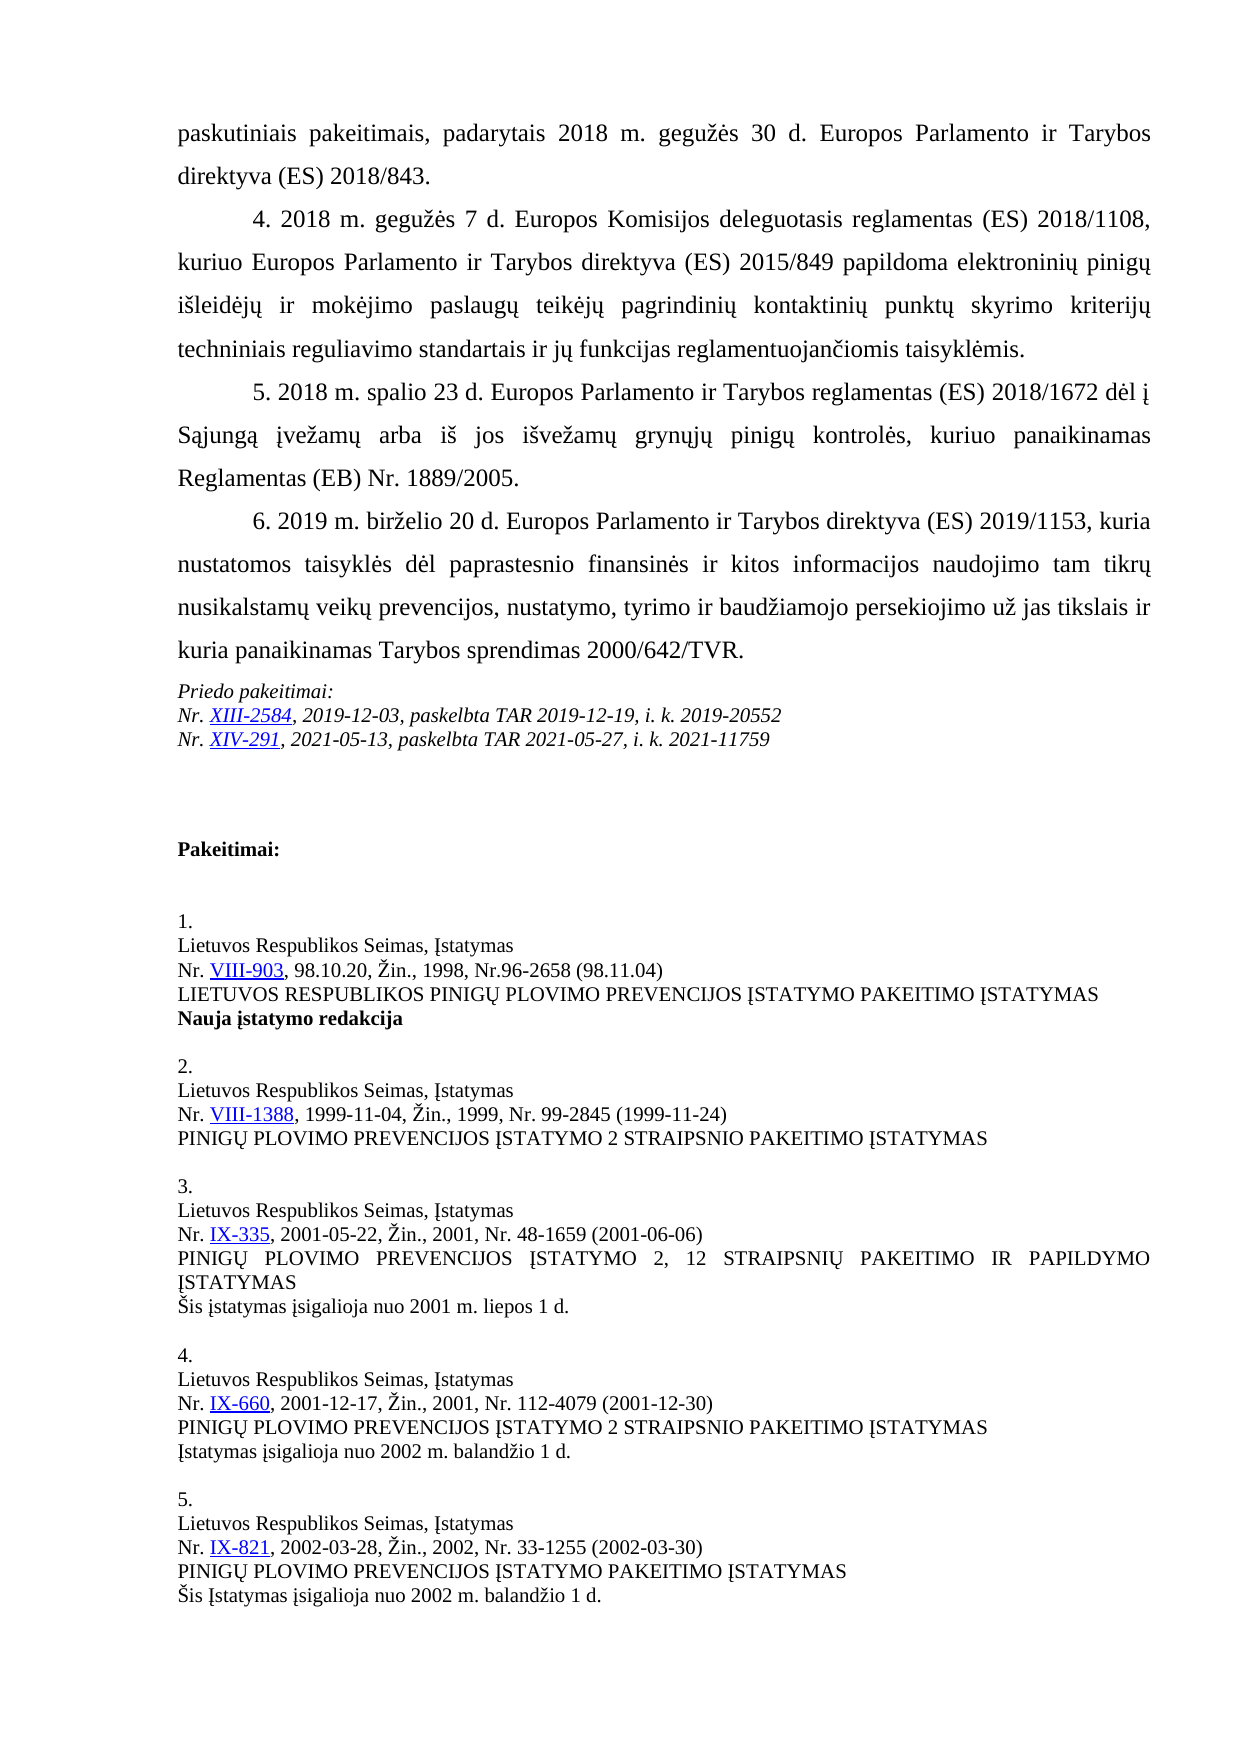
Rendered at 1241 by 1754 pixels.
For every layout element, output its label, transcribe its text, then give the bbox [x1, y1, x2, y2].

subtitle Nauja įstatymo redakcija [177, 1006, 1152, 1030]
text 2. [177, 1054, 1152, 1078]
text Nr. IX-335, 2001-05-22, Žin., 2001, Nr. 48-1659 (2001-06-06) [177, 1222, 1152, 1246]
text Lietuvos Respublikos Seimas, Įstatymas [177, 933, 1152, 957]
text Šis Įstatymas įsigalioja nuo 2002 m. balandžio 1 d. [177, 1583, 1152, 1607]
text Įstatymas įsigalioja nuo 2002 m. balandžio 1 d. [177, 1439, 1152, 1463]
text Nr. IX-821, 2002-03-28, Žin., 2002, Nr. 33-1255 (2002-03-30) [177, 1535, 1152, 1559]
text 4. [177, 1342, 1152, 1367]
text PINIGŲ PLOVIMO PREVENCIJOS ĮSTATYMO 2, 12 STRAIPSNIŲ PAKEITIMO IR PAPILDYMO ĮSTATYMAS [177, 1246, 1152, 1294]
text Lietuvos Respublikos Seimas, Įstatymas [177, 1198, 1152, 1222]
text PINIGŲ PLOVIMO PREVENCIJOS ĮSTATYMO 2 STRAIPSNIO PAKEITIMO ĮSTATYMAS [177, 1126, 1152, 1150]
text Šis įstatymas įsigalioja nuo 2001 m. liepos 1 d. [177, 1294, 1152, 1318]
text Lietuvos Respublikos Seimas, Įstatymas [177, 1367, 1152, 1391]
text PINIGŲ PLOVIMO PREVENCIJOS ĮSTATYMO 2 STRAIPSNIO PAKEITIMO ĮSTATYMAS [177, 1415, 1152, 1439]
text 3. [177, 1174, 1152, 1198]
text LIETUVOS RESPUBLIKOS PINIGŲ PLOVIMO PREVENCIJOS ĮSTATYMO PAKEITIMO ĮSTATYMAS [177, 982, 1152, 1006]
text 4. 2018 m. gegužės 7 d. Europos Komisijos deleguotasis reglamentas (ES) 2018/1108, kuriuo Europos Parlamento ir Tarybos direktyva (ES) 2015/849 papildoma elektroninių pinigų išleidėjų ir mokėjimo paslaugų teikėjų pagrindinių kontaktinių punktų skyrimo kriterijų techniniais reguliavimo standartais ir jų funkcijas reglamentuojančiomis taisyklėmis. [177, 204, 1152, 362]
text Pakeitimai: [177, 837, 1152, 861]
text 1. [177, 909, 1152, 933]
text Nr. IX-660, 2001-12-17, Žin., 2001, Nr. 112-4079 (2001-12-30) [177, 1391, 1152, 1415]
text Lietuvos Respublikos Seimas, Įstatymas [177, 1511, 1152, 1535]
text Nr. VIII-1388, 1999-11-04, Žin., 1999, Nr. 99-2845 (1999-11-24) [177, 1102, 1152, 1126]
text Nr. XIII-2584, 2019-12-03, paskelbta TAR 2019-12-19, i. k. 2019-20552 [177, 703, 1152, 727]
text paskutiniais pakeitimais, padarytais 2018 m. gegužės 30 d. Europos Parlamento ir Tarybos direktyva (ES) 2018/843. [177, 118, 1152, 190]
text Nr. XIV-291, 2021-05-13, paskelbta TAR 2021-05-27, i. k. 2021-11759 [177, 727, 1152, 751]
text PINIGŲ PLOVIMO PREVENCIJOS ĮSTATYMO PAKEITIMO ĮSTATYMAS [177, 1559, 1152, 1583]
text Lietuvos Respublikos Seimas, Įstatymas [177, 1078, 1152, 1102]
text 5. [177, 1487, 1152, 1511]
text Priedo pakeitimai: [177, 679, 1152, 703]
text 6. 2019 m. birželio 20 d. Europos Parlamento ir Tarybos direktyva (ES) 2019/1153, kuria nustatomos taisyklės dėl paprastesnio finansinės ir kitos informacijos naudojimo tam tikrų nusikalstamų veikų prevencijos, nustatymo, tyrimo ir baudžiamojo persekiojimo už jas tikslais ir kuria panaikinamas Tarybos sprendimas 2000/642/TVR. [177, 506, 1152, 664]
text 5. 2018 m. spalio 23 d. Europos Parlamento ir Tarybos reglamentas (ES) 2018/1672 dėl į Sąjungą įvežamų arba iš jos išvežamų grynųjų pinigų kontrolės, kuriuo panaikinamas Reglamentas (EB) Nr. 1889/2005. [177, 377, 1152, 492]
text Nr. VIII-903, 98.10.20, Žin., 1998, Nr.96-2658 (98.11.04) [177, 957, 1152, 982]
